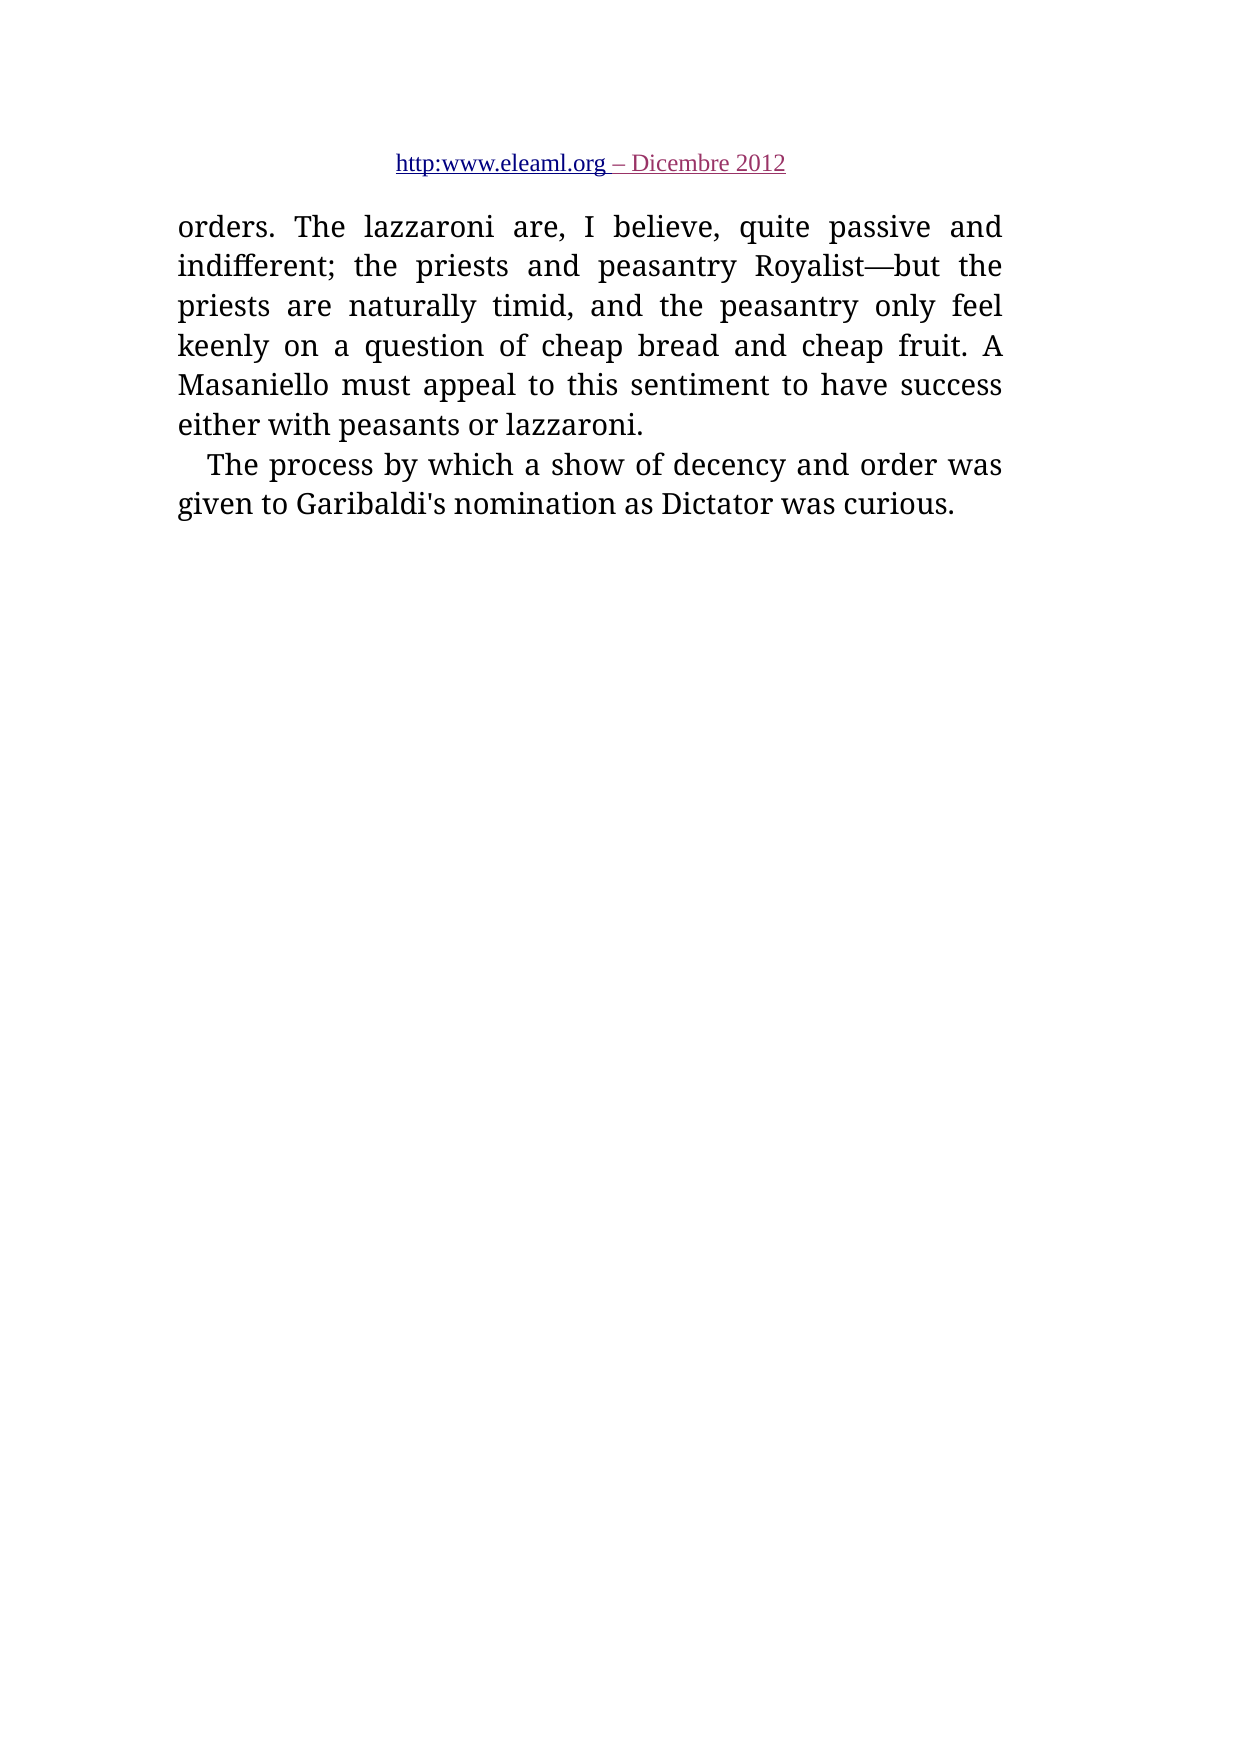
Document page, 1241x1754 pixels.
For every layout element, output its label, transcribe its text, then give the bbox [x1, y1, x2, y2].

text orders. The lazzaroni are, I believe, quite passive and indifferent; the priests and peasantry Royalist—but the priests are naturally timid, and the peasantry only feel keenly on a question of cheap bread and cheap fruit. A Masaniello must appeal to this sentiment to have success either with peasants or lazzaroni. [177, 206, 1004, 444]
text The process by which a show of decency and order was given to Garibaldi's nomination as Dictator was curious. [177, 444, 1004, 523]
